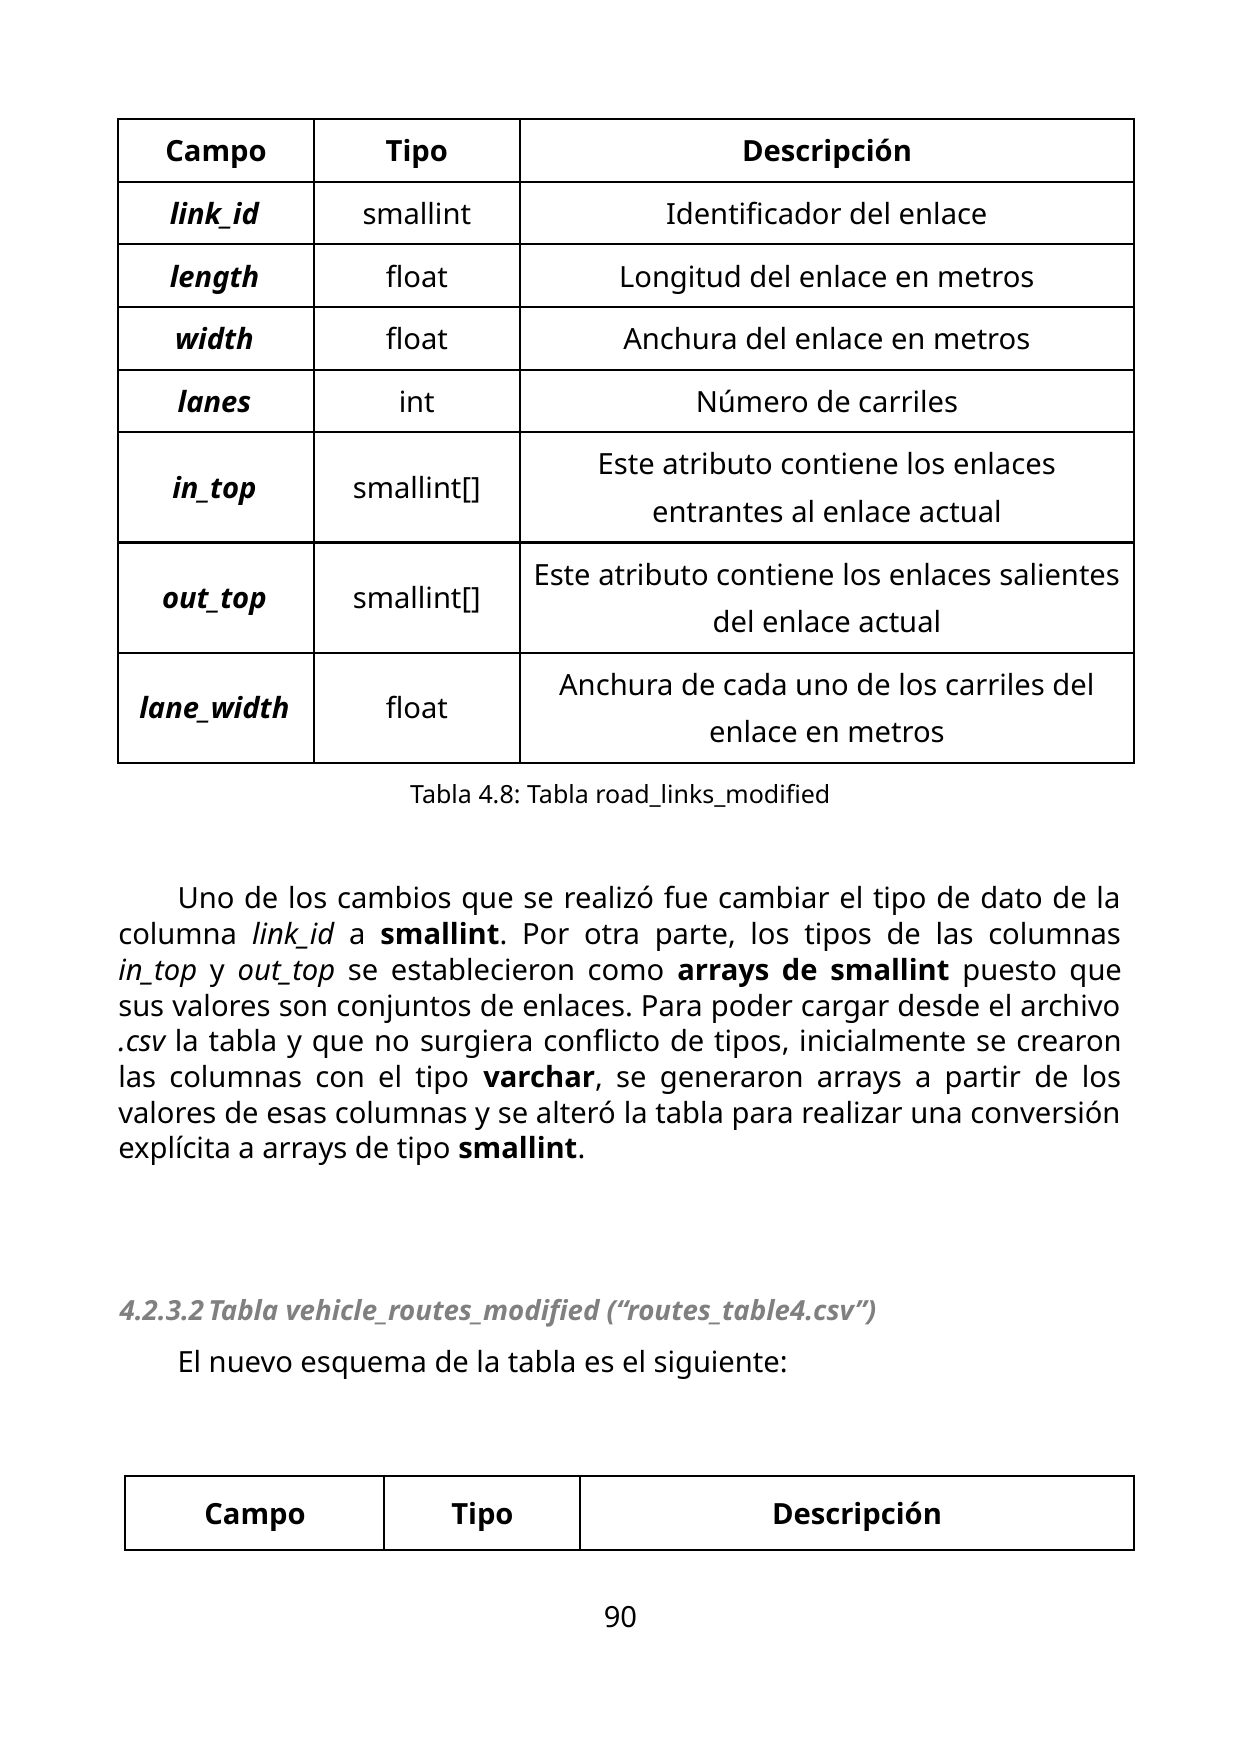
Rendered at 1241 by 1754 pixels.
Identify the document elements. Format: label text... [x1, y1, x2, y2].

text El nuevo esquema de la tabla es el siguiente: [118, 1341, 1122, 1381]
table_cell Número de carriles [521, 371, 1133, 431]
table_cell smallint[] [315, 433, 519, 541]
table_cell Anchura del enlace en metros [521, 308, 1133, 368]
table_cell smallint [315, 183, 519, 243]
table_cell Anchura de cada uno de los carriles del enlace en metros [521, 654, 1133, 762]
table_cell Longitud del enlace en metros [521, 245, 1133, 306]
table_cell width [119, 308, 313, 368]
table_cell link_id [119, 183, 313, 243]
table_cell lane_width [119, 654, 313, 762]
table_cell lanes [119, 371, 313, 431]
table_header Campo [119, 120, 313, 181]
table_header Tipo [315, 120, 519, 181]
table_header Campo [126, 1477, 383, 1549]
text Uno de los cambios que se realizó fue cambiar el tipo de dato de la columna link_id a smallint. Por otra parte, los tipos de las columnas in_top y out_top se establecieron como arrays de smallint puesto que sus valores son conjuntos de enlaces. Para poder cargar desde el archivo .csv la tabla y que no surgiera conflicto de tipos, inicialmente se crearon las columnas con el tipo varchar, se generaron arrays a partir de los valores de esas columnas y se alteró la tabla para realizar una conversión explícita a arrays de tipo smallint. [118, 878, 1122, 1167]
table_cell int [315, 371, 519, 431]
table_cell length [119, 245, 313, 306]
table_header Descripción [521, 120, 1133, 181]
table_cell in_top [119, 433, 313, 541]
table_cell Este atributo contiene los enlaces entrantes al enlace actual [521, 433, 1133, 541]
table_cell float [315, 245, 519, 306]
subtitle Tabla vehicle_routes_modified (“routes_table4.csv”) [119, 1291, 1122, 1328]
table_cell out_top [119, 544, 313, 652]
table_cell float [315, 654, 519, 762]
table_cell Identificador del enlace [521, 183, 1133, 243]
table_header Descripción [581, 1477, 1133, 1549]
table_header Tipo [385, 1477, 579, 1549]
table_cell smallint[] [315, 544, 519, 652]
table_cell Este atributo contiene los enlaces salientes del enlace actual [521, 544, 1133, 652]
table_cell float [315, 308, 519, 368]
text Tabla 4.8: Tabla road_links_modified [118, 776, 1122, 810]
